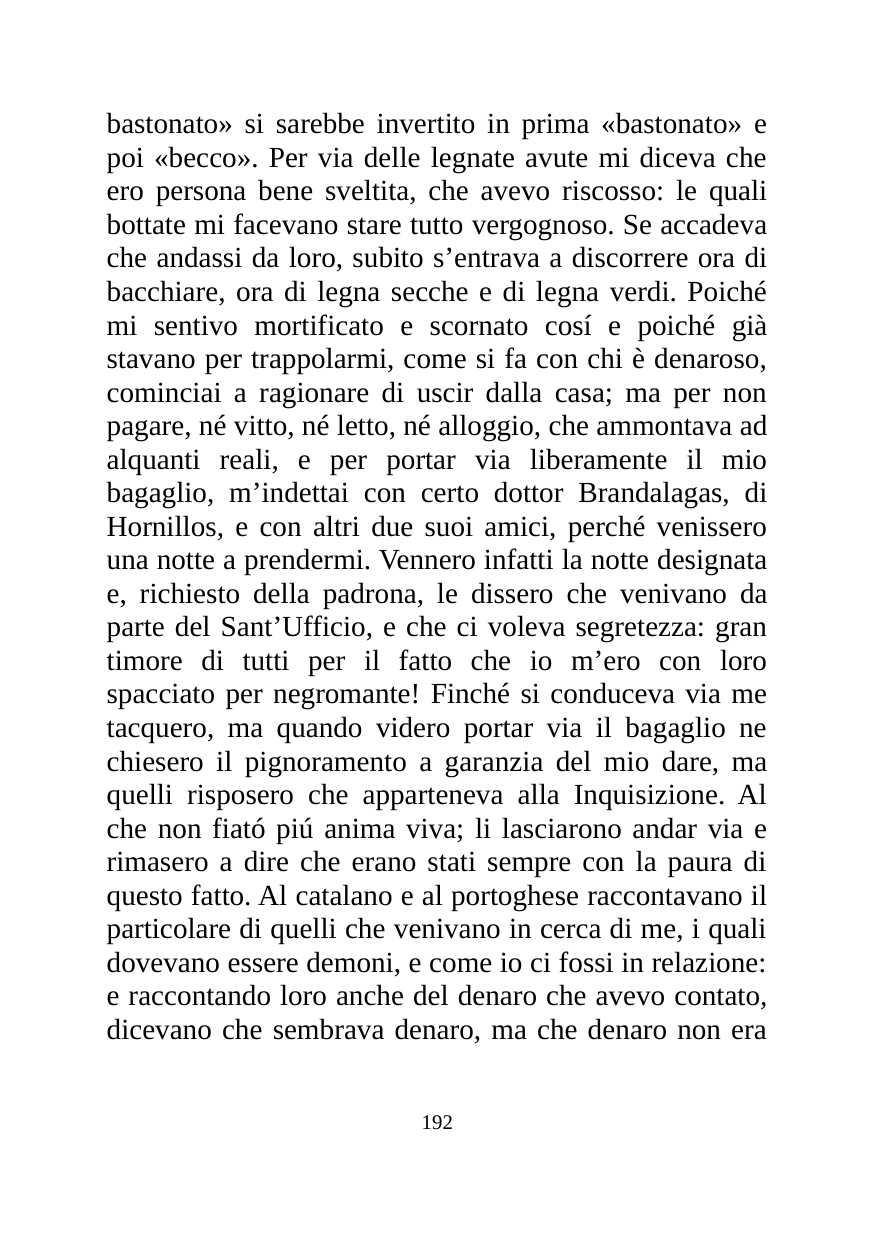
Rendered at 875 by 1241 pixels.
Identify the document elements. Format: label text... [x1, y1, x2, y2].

text bastonato» si sarebbe invertito in prima «bastonato» e poi «becco». Per via delle legnate avute mi diceva che ero persona bene sveltita, che avevo riscosso: le quali bottate mi facevano stare tutto vergognoso. Se accadeva che andassi da loro, subito s’entrava a discorrere ora di bacchiare, ora di legna secche e di legna verdi. Poiché mi sentivo mortificato e scornato cosí e poiché già stavano per trappolarmi, come si fa con chi è denaroso, cominciai a ragionare di uscir dalla casa; ma per non pagare, né vitto, né letto, né alloggio, che ammontava ad alquanti reali, e per portar via liberamente il mio bagaglio, m’indettai con certo dottor Brandalagas, di Hornillos, e con altri due suoi amici, perché venissero una notte a prendermi. Vennero infatti la notte designata e, richiesto della padrona, le dissero che venivano da parte del Sant’Ufficio, e che ci voleva segretezza: gran timore di tutti per il fatto che io m’ero con loro spacciato per negromante! Finché si conduceva via me tacquero, ma quando videro portar via il bagaglio ne chiesero il pignoramento a garanzia del mio dare, ma quelli risposero che apparteneva alla Inquisizione. Al che non fiató piú anima viva; li lasciarono andar via e rimasero a dire che erano stati sempre con la paura di questo fatto. Al catalano e al portoghese raccontavano il particolare di quelli che venivano in cerca di me, i quali dovevano essere demoni, e come io ci fossi in relazione: e raccontando loro anche del denaro che avevo contato, dicevano che sembrava denaro, ma che denaro non era [106, 106, 768, 1046]
